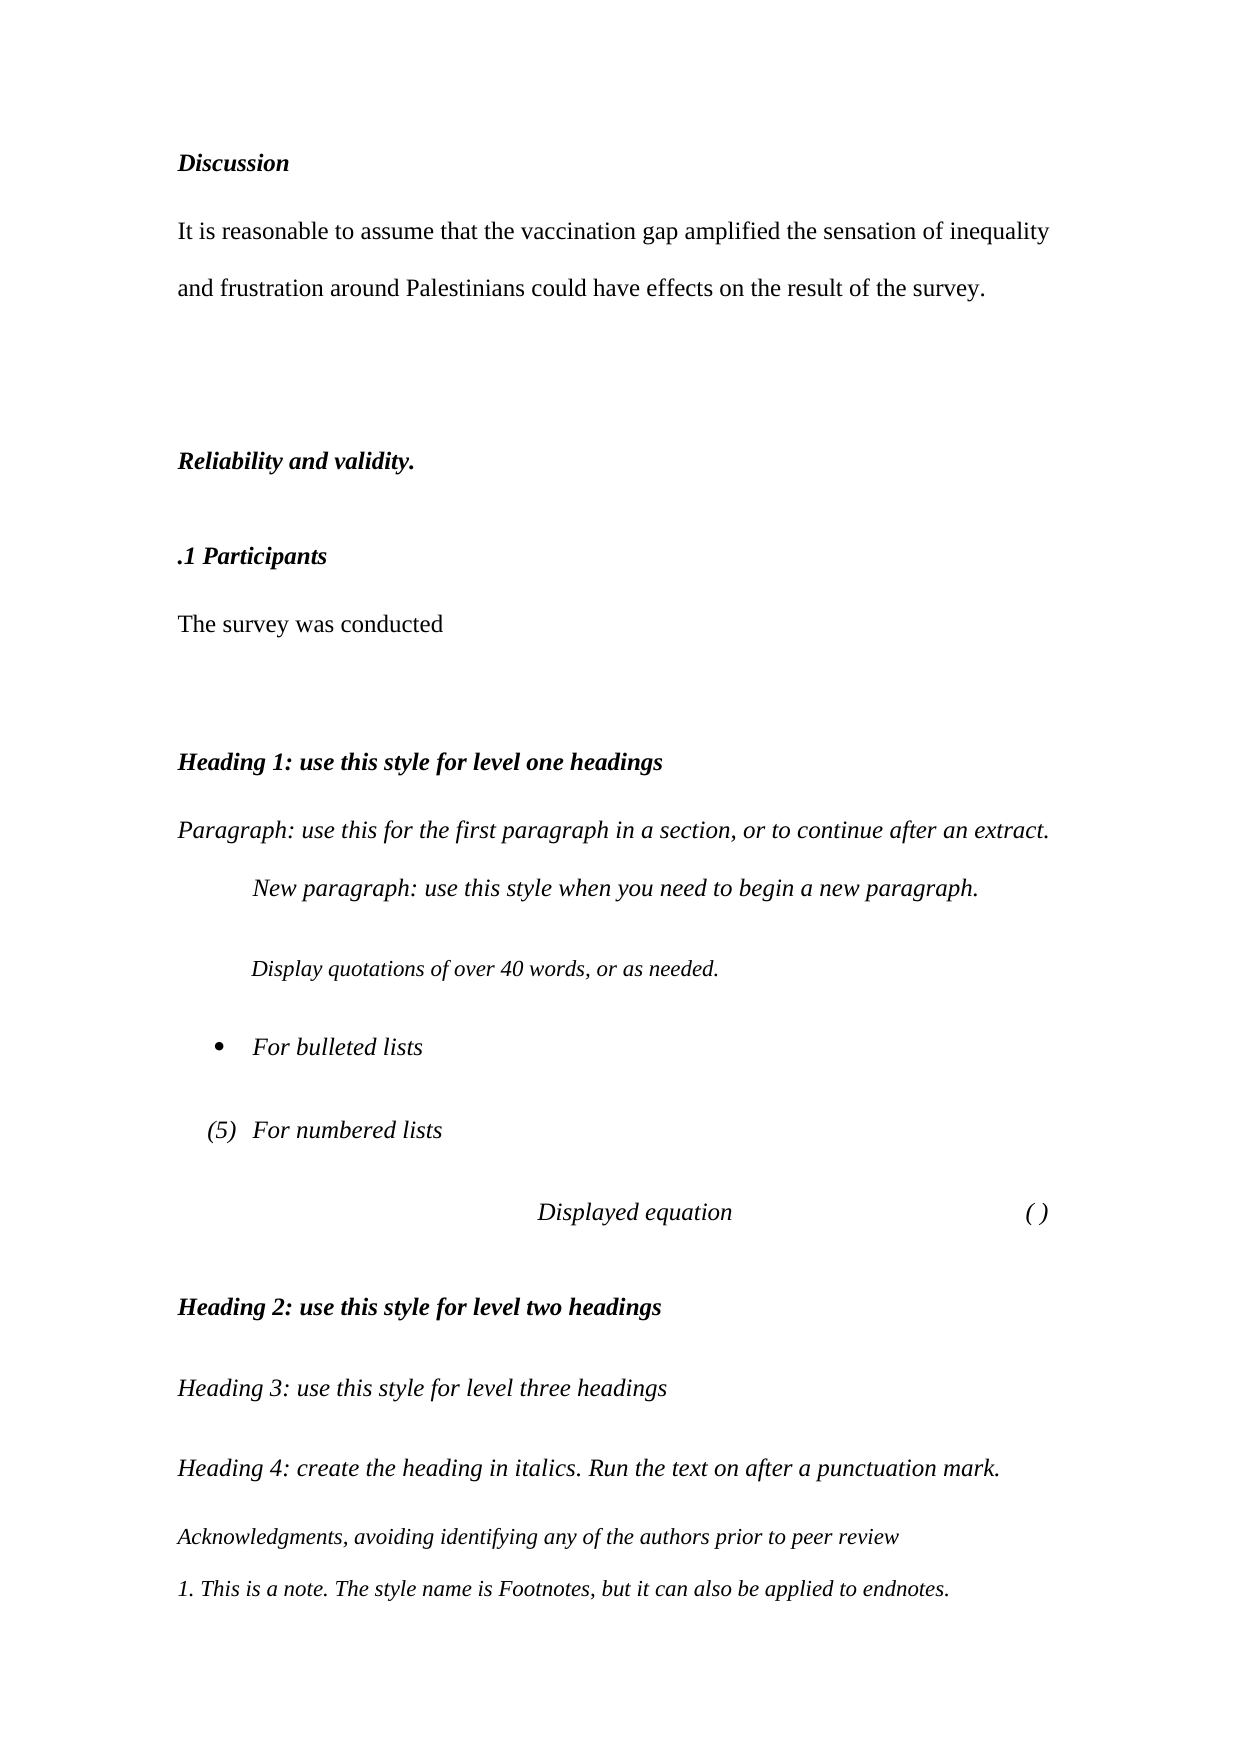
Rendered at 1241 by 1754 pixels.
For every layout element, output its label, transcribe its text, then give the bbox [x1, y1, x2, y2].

text Reliability and validity. [177, 446, 1063, 474]
text New paragraph: use this style when you need to begin a new paragraph. [177, 873, 1063, 901]
subtitle Heading 3: use this style for level three headings [177, 1373, 1004, 1402]
subtitle Heading 2: use this style for level two headings [177, 1292, 1004, 1321]
text Display quotations of over 40 words, or as needed. [251, 955, 1019, 982]
subtitle Discussion [177, 148, 1004, 176]
text Displayed equation ( ) [177, 1197, 1063, 1226]
text 1. This is a note. The style name is Footnotes, but it can also be applied to endnotes. [177, 1575, 1063, 1602]
text Paragraph: use this for the first paragraph in a section, or to continue after an extract. [177, 815, 1063, 844]
subtitle Heading 4: create the heading in italics. Run the text on after a punctuation mark. [177, 1453, 1063, 1482]
subtitle .1 Participants [177, 541, 1004, 569]
text It is reasonable to assume that the vaccination gap amplified the sensation of inequality and frustration around Palestinians could have effects on the result of the survey. [177, 216, 1063, 302]
subtitle Heading 1: use this style for level one headings [177, 747, 1004, 776]
list For numbered lists [236, 1115, 1063, 1143]
text The survey was conducted [177, 609, 1063, 638]
text Acknowledgments, avoiding identifying any of the authors prior to peer review [177, 1523, 1063, 1550]
list For bulleted lists [215, 1032, 1063, 1061]
